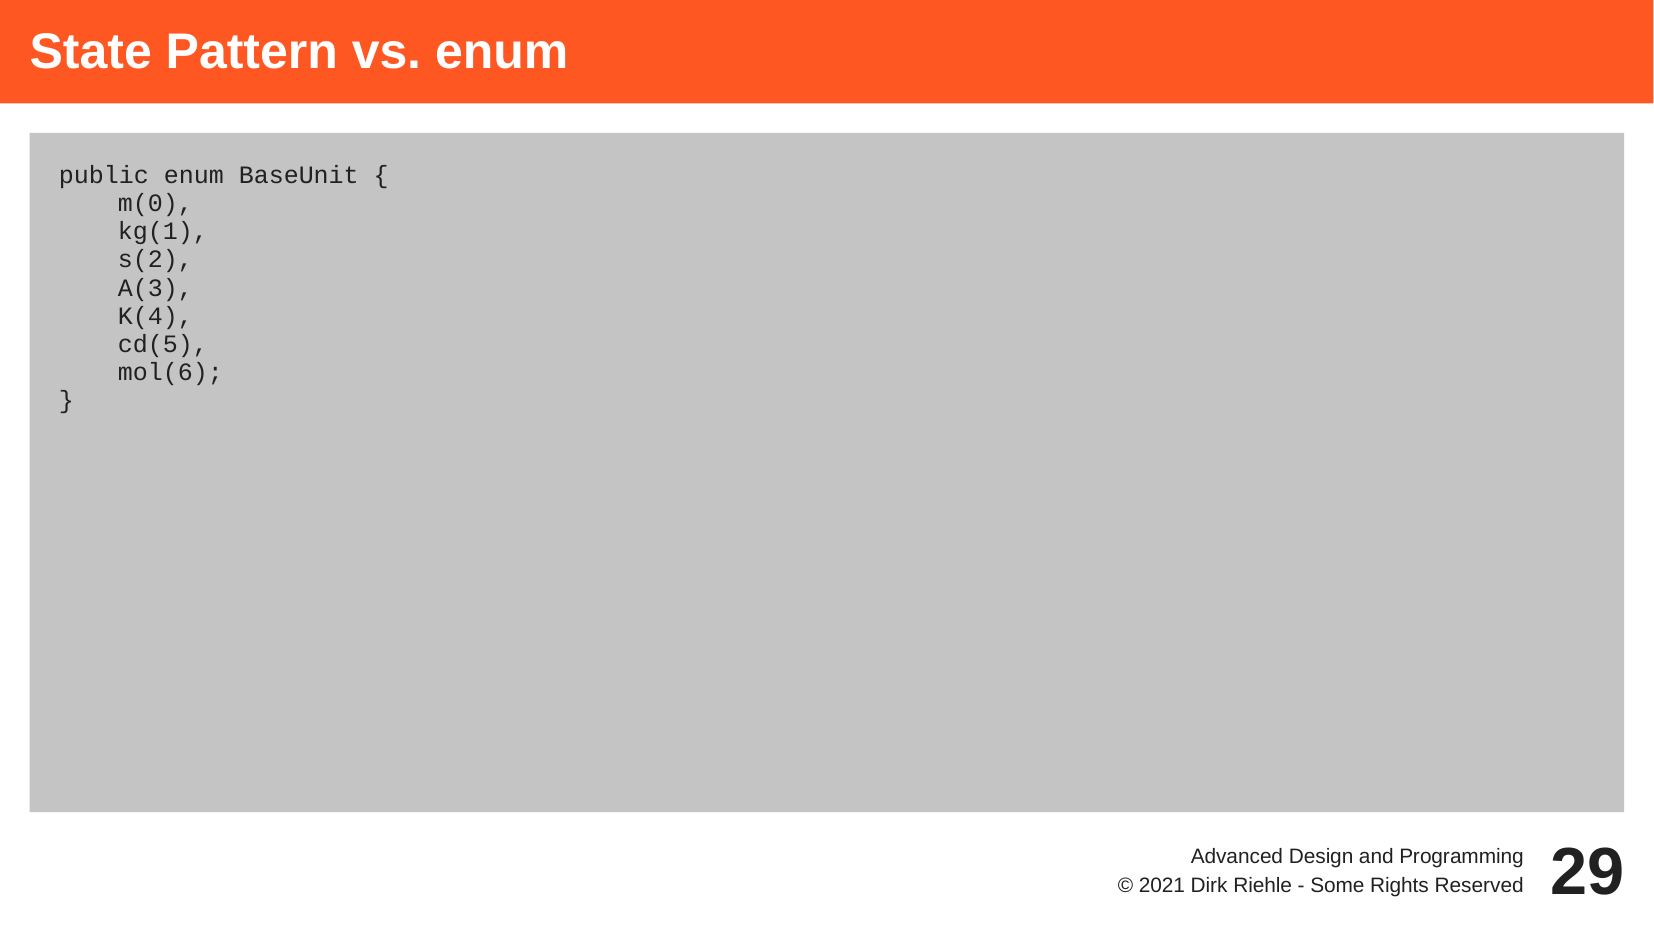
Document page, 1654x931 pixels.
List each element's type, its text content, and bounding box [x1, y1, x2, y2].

title State Pattern vs. enum [0, 0, 1654, 104]
list public enum BaseUnit { m(0), kg(1), s(2), A(3), K(4), cd(5), mol(6); } [29, 132, 1625, 813]
